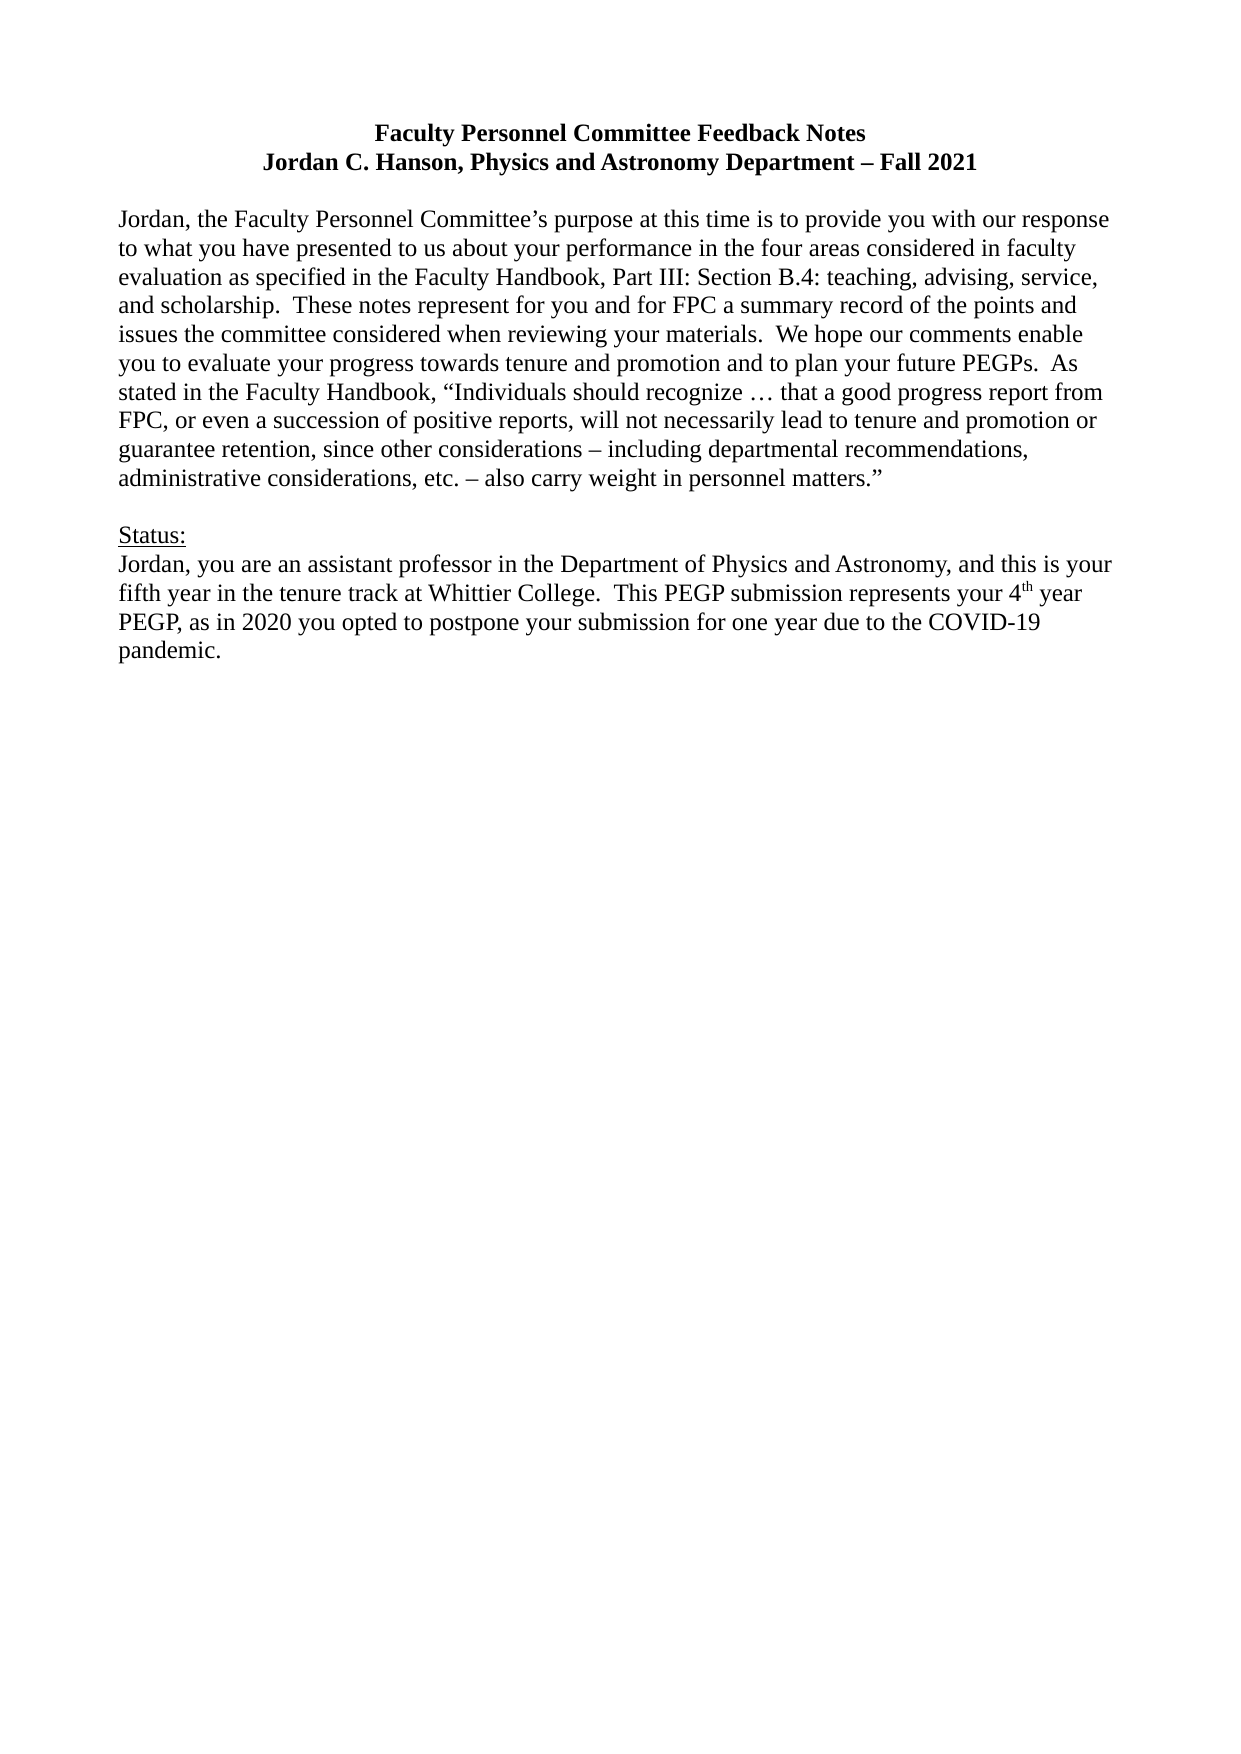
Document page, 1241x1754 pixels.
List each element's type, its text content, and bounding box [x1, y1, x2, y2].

text Faculty Personnel Committee Feedback Notes [118, 118, 1122, 147]
text Jordan, you are an assistant professor in the Department of Physics and Astronomy, and this is your fifth year in the tenure track at Whittier College. This PEGP submission represents your 4th year PEGP, as in 2020 you opted to postpone your submission for one year due to the COVID-19 pandemic. [118, 549, 1122, 664]
text Jordan C. Hanson, Physics and Astronomy Department – Fall 2021 [118, 147, 1122, 176]
text Jordan, the Faculty Personnel Committee’s purpose at this time is to provide you with our response to what you have presented to us about your performance in the four areas considered in faculty evaluation as specified in the Faculty Handbook, Part III: Section B.4: teaching, advising, service, and scholarship. These notes represent for you and for FPC a summary record of the points and issues the committee considered when reviewing your materials. We hope our comments enable you to evaluate your progress towards tenure and promotion and to plan your future PEGPs. As stated in the Faculty Handbook, “Individuals should recognize … that a good progress report from FPC, or even a succession of positive reports, will not necessarily lead to tenure and promotion or guarantee retention, since other considerations – including departmental recommendations, administrative considerations, etc. – also carry weight in personnel matters.” [118, 204, 1122, 492]
text Status: [118, 521, 1122, 549]
